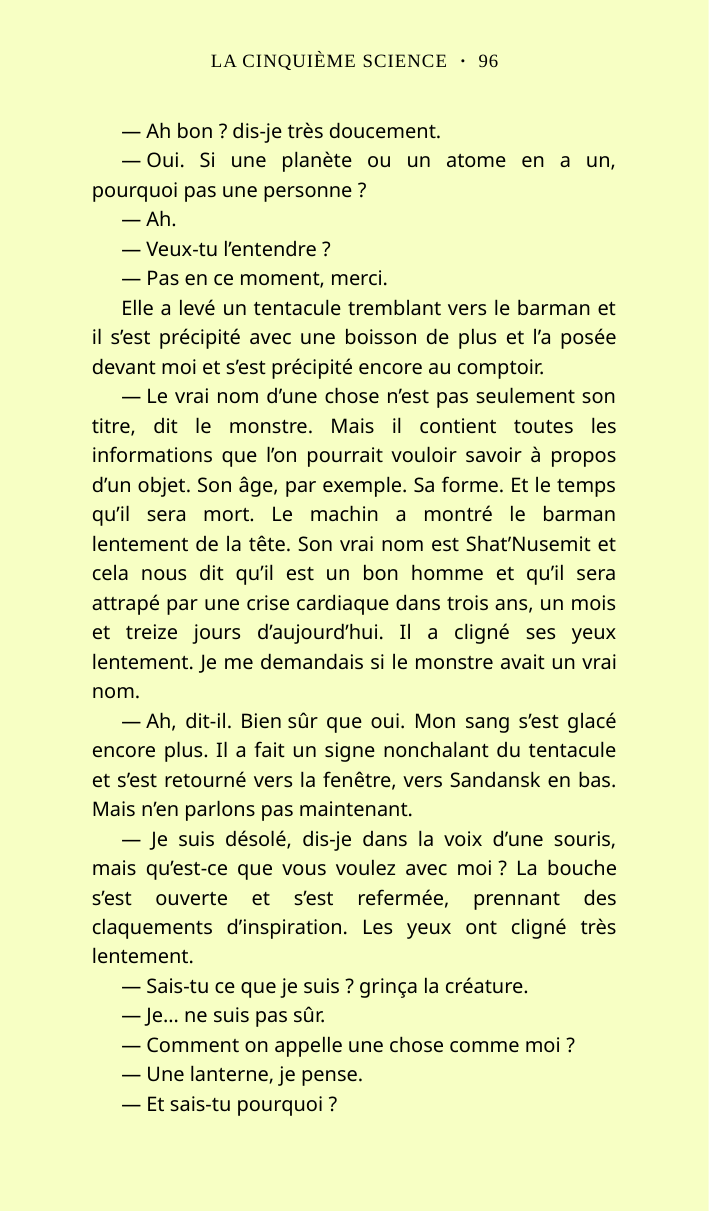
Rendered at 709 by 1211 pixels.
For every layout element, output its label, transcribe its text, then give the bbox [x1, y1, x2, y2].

text — Comment on appelle une chose comme moi ? [92, 1029, 617, 1058]
text — Pas en ce moment, merci. [92, 262, 617, 292]
text — Ah bon ? dis-je très doucement. [92, 115, 617, 144]
text — Oui. Si une planète ou un atome en a un, pourquoi pas une personne ? [92, 144, 617, 203]
text — Ah. [92, 203, 617, 233]
text — Une lanterne, je pense. [92, 1058, 617, 1088]
text — Le vrai nom d’une chose n’est pas seulement son titre, dit le monstre. Mais il contient toutes les informations que l’on pourrait vouloir savoir à propos d’un objet. Son âge, par exemple. Sa forme. Et le temps qu’il sera mort. Le machin a montré le barman lentement de la tête. Son vrai nom est Shat’Nusemit et cela nous dit qu’il est un bon homme et qu’il sera attrapé par une crise cardiaque dans trois ans, un mois et treize jours d’aujourd’hui. Il a cligné ses yeux lentement. Je me demandais si le monstre avait un vrai nom. [92, 380, 617, 704]
text — Et sais-tu pourquoi ? [92, 1088, 617, 1117]
text Elle a levé un tentacule tremblant vers le barman et il s’est précipité avec une boisson de plus et l’a posée devant moi et s’est précipité encore au comptoir. [92, 292, 617, 380]
text — Je… ne suis pas sûr. [92, 999, 617, 1029]
text — Veux-tu l’entendre ? [92, 233, 617, 262]
text — Sais-tu ce que je suis ? grinça la créature. [92, 970, 617, 999]
text — Je suis désolé, dis-je dans la voix d’une souris, mais qu’est-ce que vous voulez avec moi ? La bouche s’est ouverte et s’est refermée, prennant des claquements d’inspiration. Les yeux ont cligné très lentement. [92, 822, 617, 970]
text — Ah, dit-il. Bien sûr que oui. Mon sang s’est glacé encore plus. Il a fait un signe nonchalant du tentacule et s’est retourné vers la fenêtre, vers Sandansk en bas. Mais n’en parlons pas maintenant. [92, 704, 617, 822]
